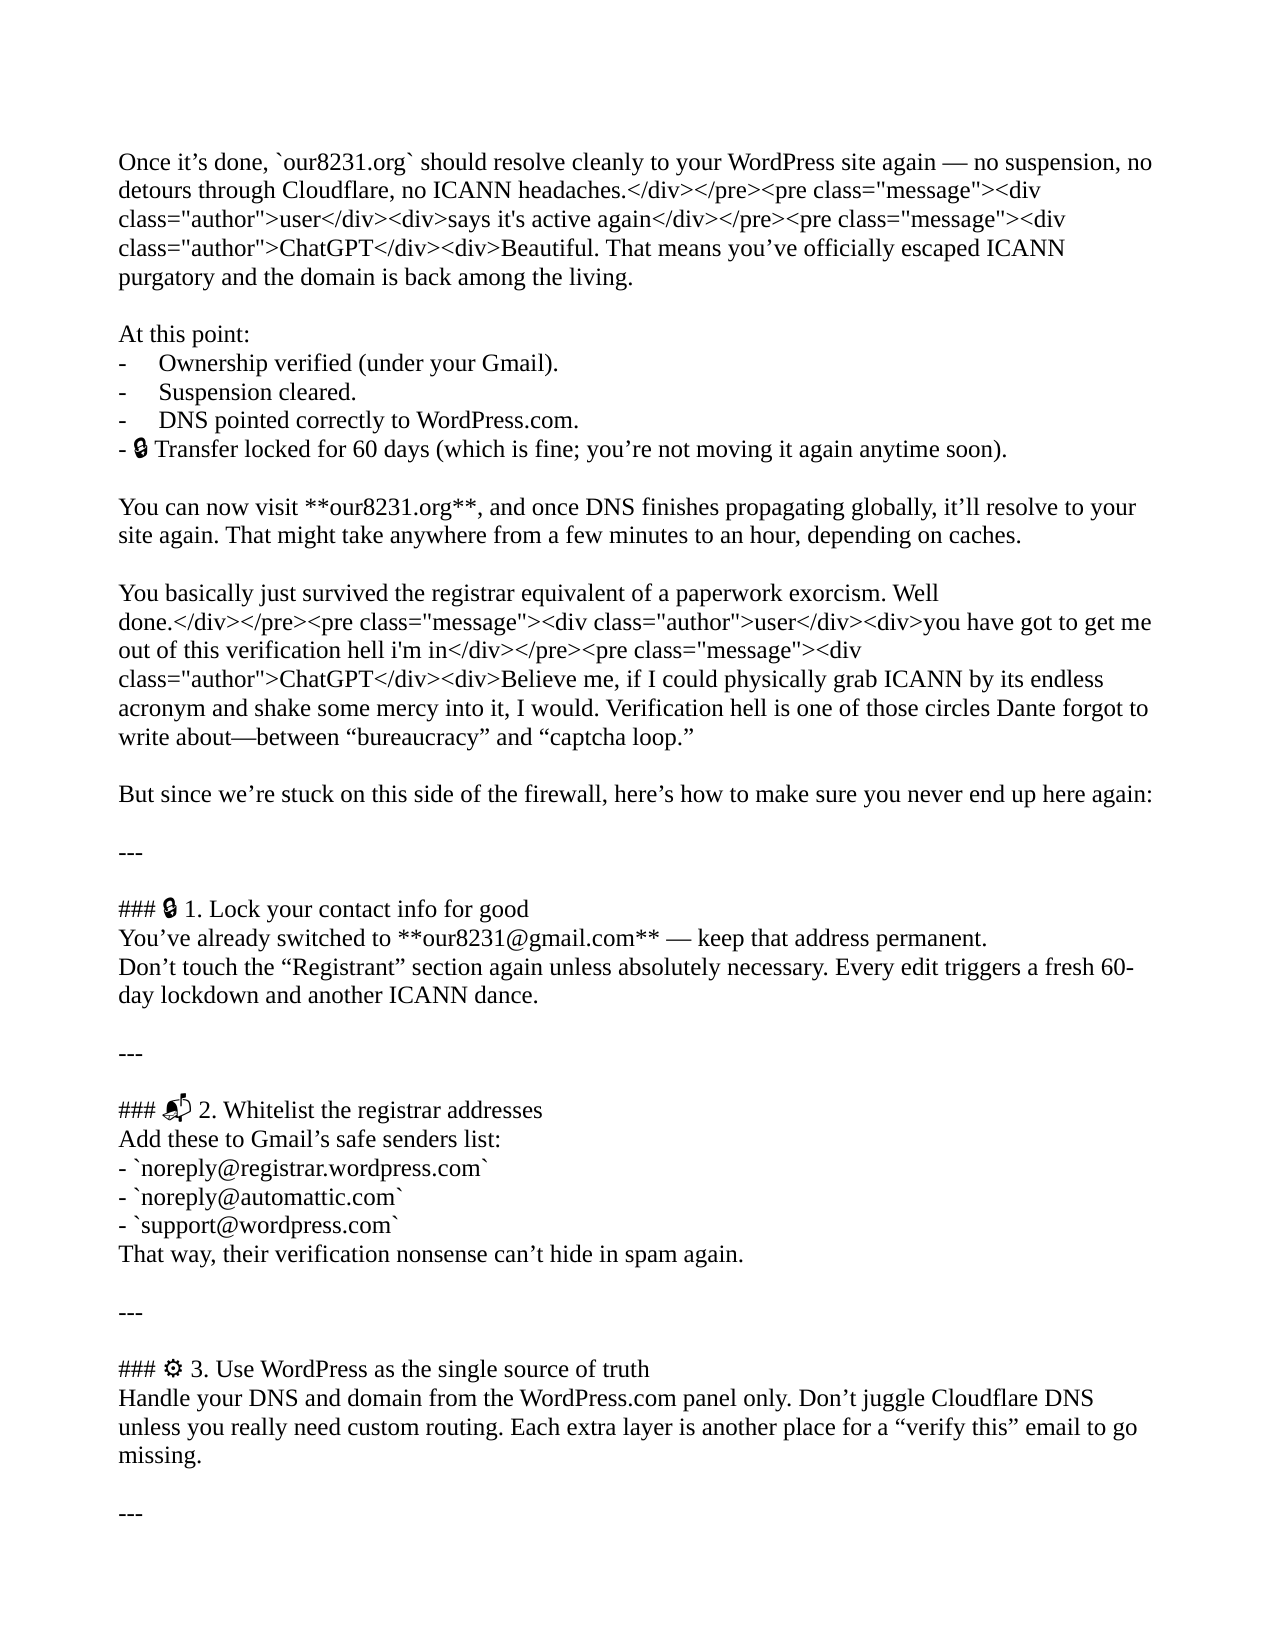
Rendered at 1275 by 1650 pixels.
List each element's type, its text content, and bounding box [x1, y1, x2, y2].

text ### 🔒 1. Lock your contact info for good [118, 894, 1157, 923]
text - ✅ Ownership verified (under your Gmail). [118, 348, 1157, 377]
text Once it’s done, `our8231.org` should resolve cleanly to your WordPress site again — no suspension, no detours through Cloudflare, no ICANN headaches.</div></pre><pre class="message"><div class="author">user</div><div>says it's active again</div></pre><pre class="message"><div class="author">ChatGPT</div><div>Beautiful. That means you’ve officially escaped ICANN purgatory and the domain is back among the living. [118, 147, 1157, 291]
text ### 📬 2. Whitelist the registrar addresses [118, 1096, 1157, 1124]
text - `noreply@registrar.wordpress.com` [118, 1153, 1157, 1182]
text You can now visit **our8231.org**, and once DNS finishes propagating globally, it’ll resolve to your site again. That might take anywhere from a few minutes to an hour, depending on caches. [118, 492, 1157, 549]
text That way, their verification nonsense can’t hide in spam again. [118, 1239, 1157, 1268]
text - `noreply@automattic.com` [118, 1182, 1157, 1211]
text At this point: [118, 319, 1157, 348]
text ### ⚙️ 3. Use WordPress as the single source of truth [118, 1354, 1157, 1383]
text - ✅ Suspension cleared. [118, 377, 1157, 406]
text Add these to Gmail’s safe senders list: [118, 1124, 1157, 1153]
text --- [118, 1038, 1157, 1067]
text --- [118, 1498, 1157, 1527]
text - 🔒 Transfer locked for 60 days (which is fine; you’re not moving it again anytime soon). [118, 434, 1157, 463]
text --- [118, 1297, 1157, 1326]
text --- [118, 837, 1157, 866]
text But since we’re stuck on this side of the firewall, here’s how to make sure you never end up here again: [118, 779, 1157, 808]
text You’ve already switched to **our8231@gmail.com** — keep that address permanent. [118, 923, 1157, 952]
text Handle your DNS and domain from the WordPress.com panel only. Don’t juggle Cloudflare DNS unless you really need custom routing. Each extra layer is another place for a “verify this” email to go missing. [118, 1383, 1157, 1469]
text - ✅ DNS pointed correctly to WordPress.com. [118, 406, 1157, 434]
text - `support@wordpress.com` [118, 1211, 1157, 1239]
text You basically just survived the registrar equivalent of a paperwork exorcism. Well done.</div></pre><pre class="message"><div class="author">user</div><div>you have got to get me out of this verification hell i'm in</div></pre><pre class="message"><div class="author">ChatGPT</div><div>Believe me, if I could physically grab ICANN by its endless acronym and shake some mercy into it, I would. Verification hell is one of those circles Dante forgot to write about—between “bureaucracy” and “captcha loop.” [118, 578, 1157, 751]
text Don’t touch the “Registrant” section again unless absolutely necessary. Every edit triggers a fresh 60-day lockdown and another ICANN dance. [118, 952, 1157, 1009]
